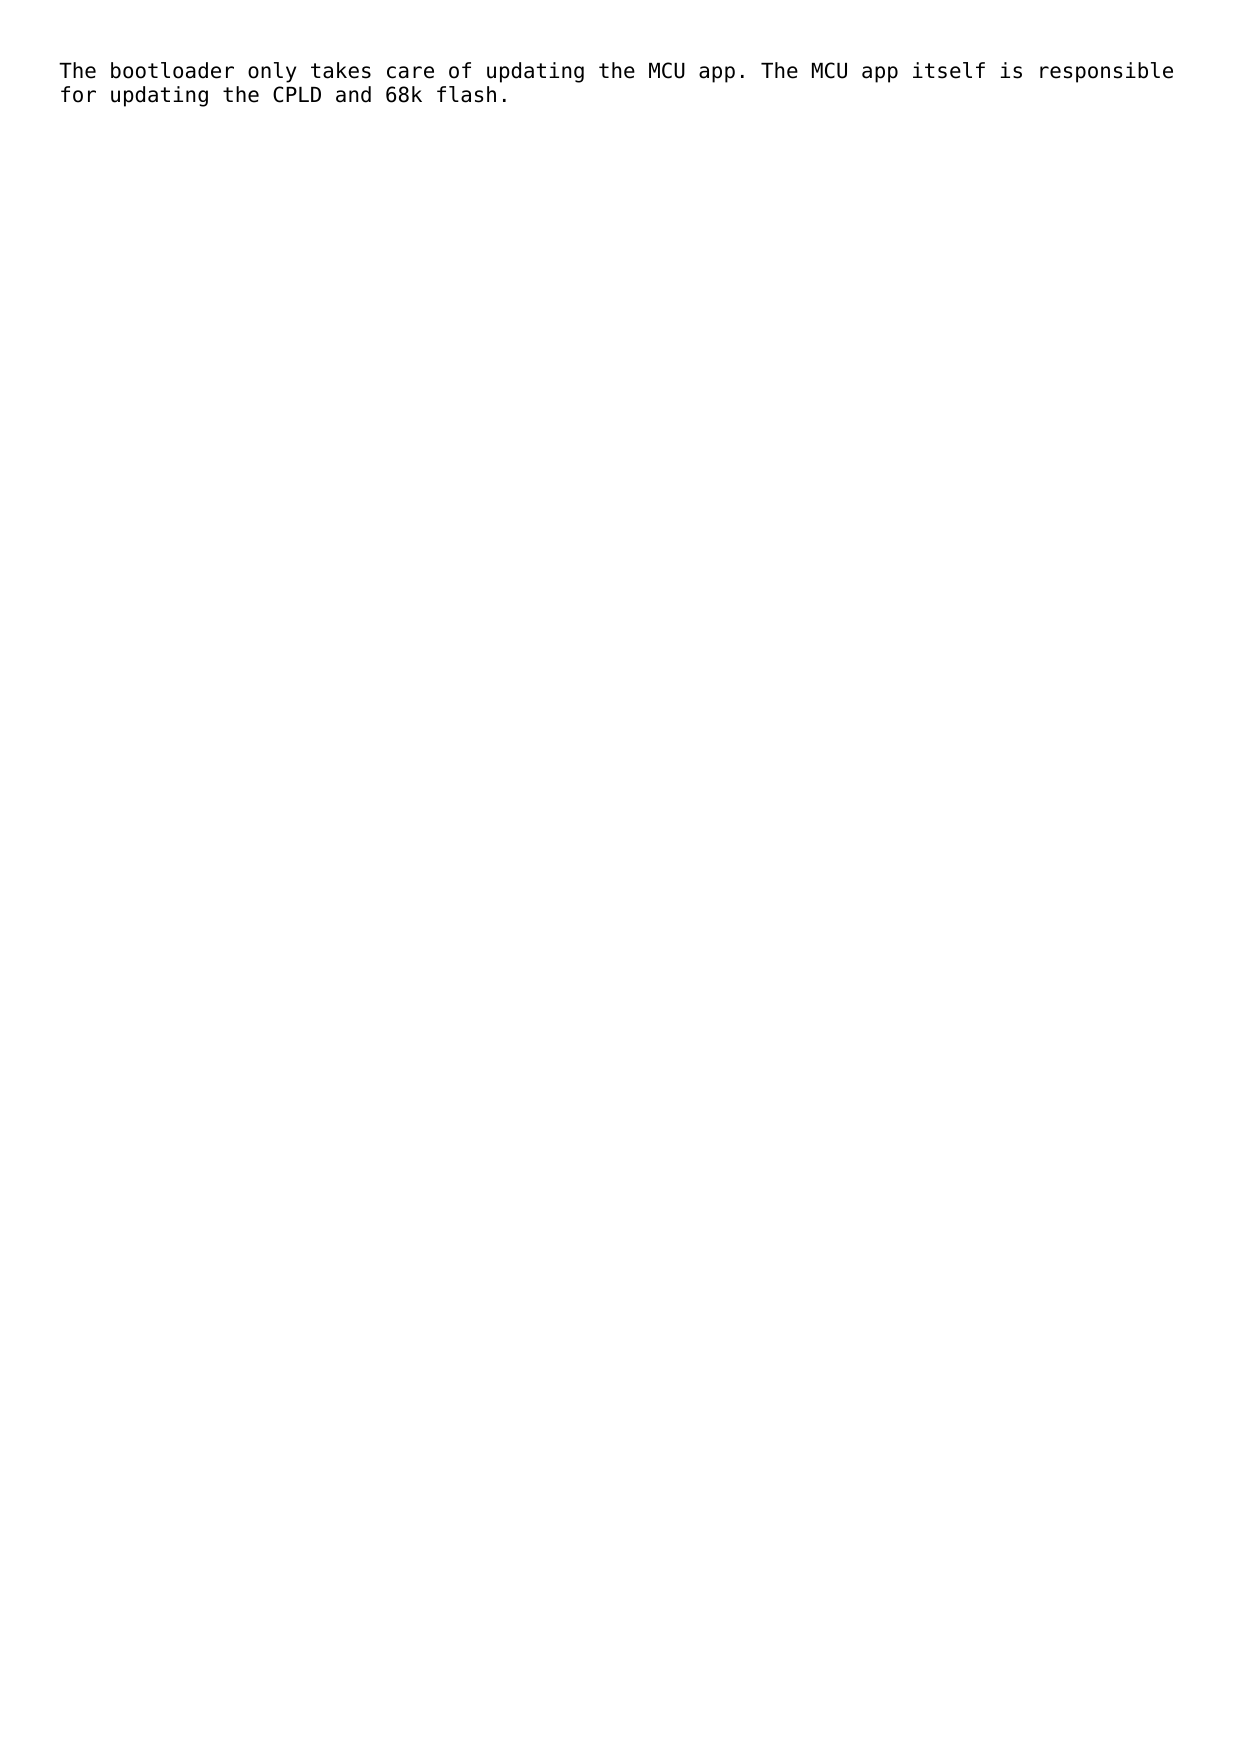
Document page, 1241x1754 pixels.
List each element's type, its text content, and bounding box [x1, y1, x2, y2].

text The bootloader only takes care of updating the MCU app. The MCU app itself is responsible for updating the CPLD and 68k flash. [59, 59, 1181, 108]
